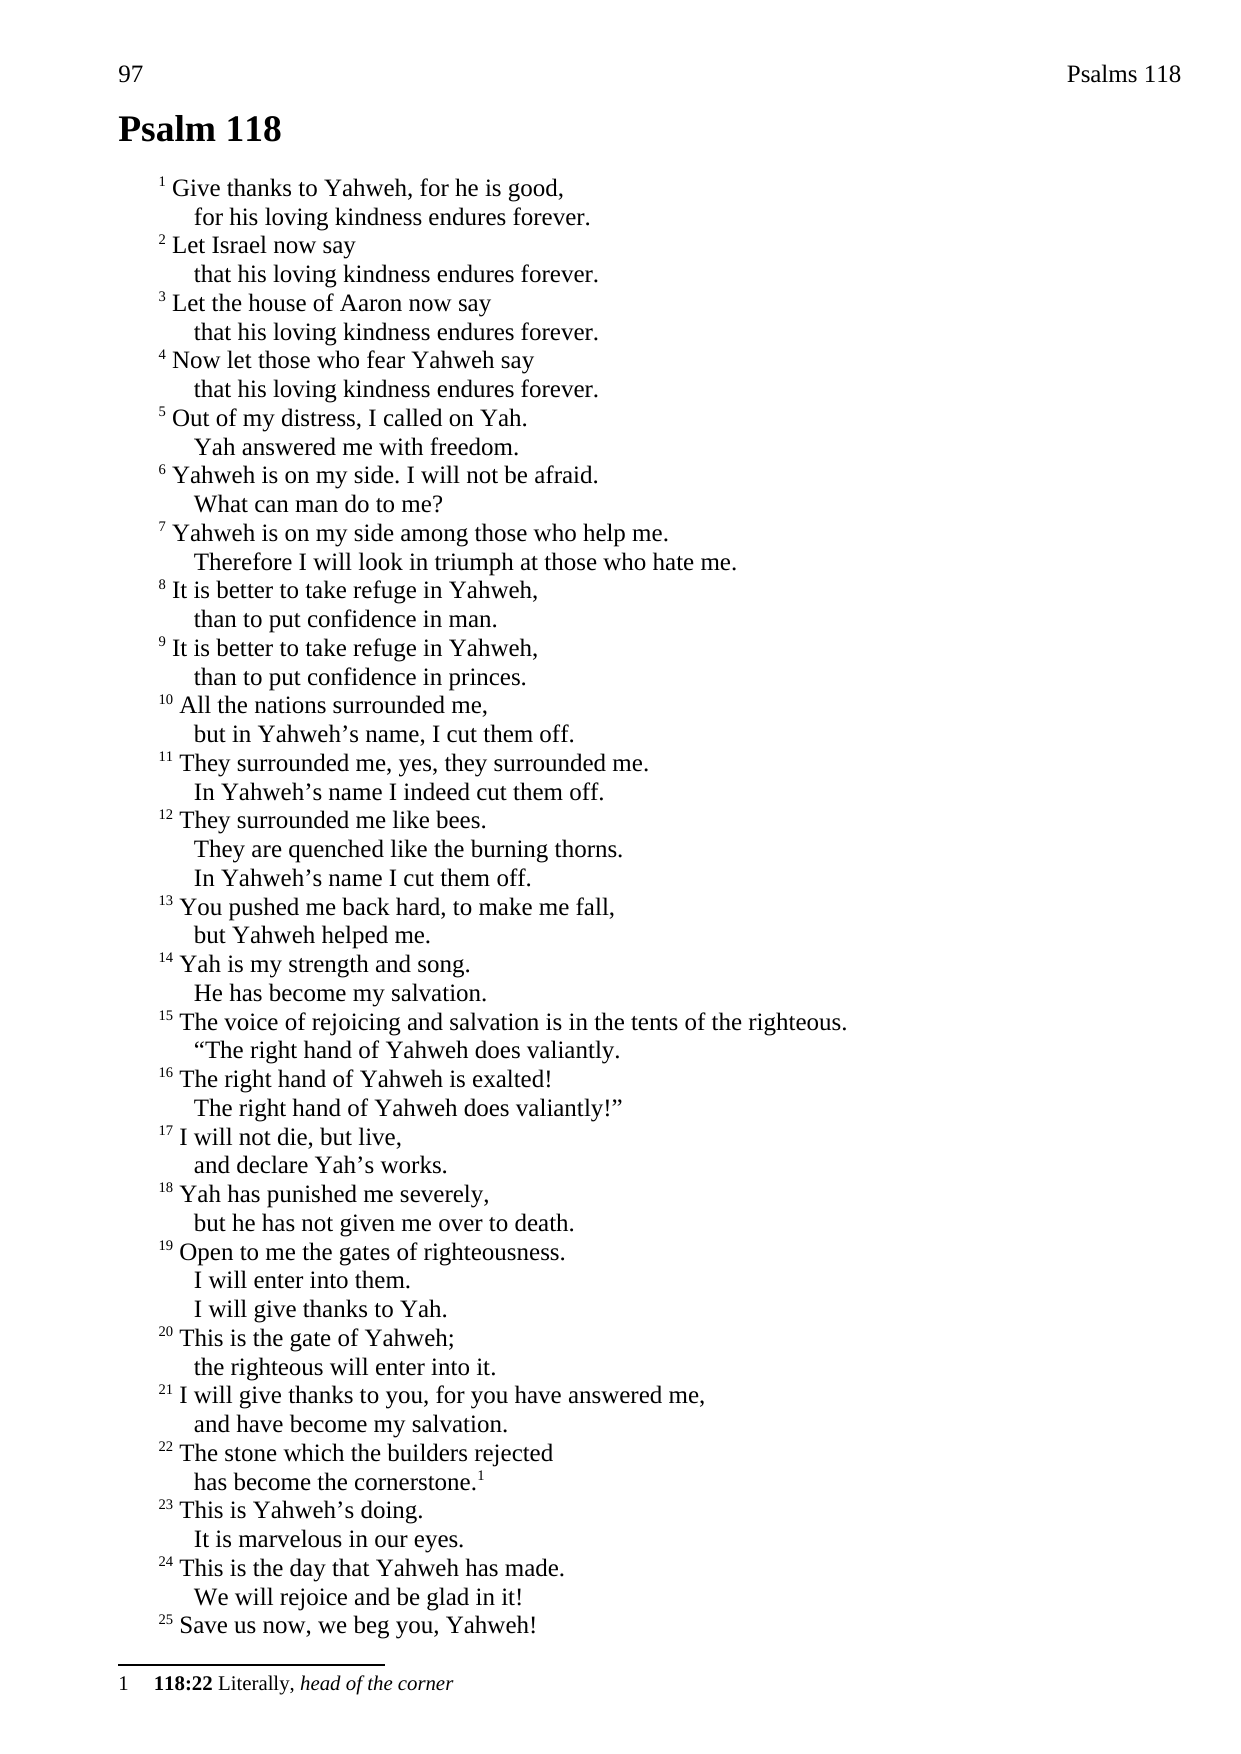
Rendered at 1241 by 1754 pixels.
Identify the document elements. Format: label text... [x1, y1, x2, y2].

text for his loving kindness endures forever. [194, 202, 1181, 231]
text but he has not given me over to death. [194, 1208, 1181, 1237]
text 25 Save us now, we beg you, Yahweh! [158, 1611, 1181, 1639]
text In Yahweh’s name I indeed cut them off. [194, 777, 1181, 806]
text Therefore I will look in triumph at those who hate me. [194, 547, 1181, 576]
text 15 The voice of rejoicing and salvation is in the tents of the righteous. [158, 1007, 1181, 1036]
text They are quenched like the burning thorns. [194, 834, 1181, 863]
text 12 They surrounded me like bees. [158, 806, 1181, 834]
text 118:22 Literally, head of the corner [118, 1671, 1181, 1695]
text 9 It is better to take refuge in Yahweh, [158, 633, 1181, 662]
text that his loving kindness endures forever. [194, 374, 1181, 403]
text that his loving kindness endures forever. [194, 317, 1181, 346]
text 7 Yahweh is on my side among those who help me. [158, 518, 1181, 547]
text that his loving kindness endures forever. [194, 259, 1181, 288]
text but Yahweh helped me. [194, 921, 1181, 949]
text In Yahweh’s name I cut them off. [194, 863, 1181, 892]
text the righteous will enter into it. [194, 1352, 1181, 1381]
text 24 This is the day that Yahweh has made. [158, 1553, 1181, 1582]
text The right hand of Yahweh does valiantly!” [194, 1093, 1181, 1122]
text 13 You pushed me back hard, to make me fall, [158, 892, 1181, 921]
text than to put confidence in man. [194, 604, 1181, 633]
text 11 They surrounded me, yes, they surrounded me. [158, 748, 1181, 777]
text and have become my salvation. [194, 1409, 1181, 1438]
text 14 Yah is my strength and song. [158, 949, 1181, 978]
text 4 Now let those who fear Yahweh say [158, 346, 1181, 374]
text 17 I will not die, but live, [158, 1122, 1181, 1151]
text I will give thanks to Yah. [194, 1294, 1181, 1323]
text but in Yahweh’s name, I cut them off. [194, 719, 1181, 748]
text 8 It is better to take refuge in Yahweh, [158, 576, 1181, 604]
text 20 This is the gate of Yahweh; [158, 1323, 1181, 1352]
text Psalm 118 [118, 106, 1181, 149]
text He has become my salvation. [194, 978, 1181, 1007]
text has become the cornerstone. [194, 1467, 1181, 1496]
text 3 Let the house of Aaron now say [158, 288, 1181, 317]
text 6 Yahweh is on my side. I will not be afraid. [158, 461, 1181, 489]
text We will rejoice and be glad in it! [194, 1582, 1181, 1611]
text 21 I will give thanks to you, for you have answered me, [158, 1381, 1181, 1409]
text 18 Yah has punished me severely, [158, 1179, 1181, 1208]
text 10 All the nations surrounded me, [158, 691, 1181, 719]
text “The right hand of Yahweh does valiantly. [194, 1036, 1181, 1064]
text 23 This is Yahweh’s doing. [158, 1496, 1181, 1524]
text 16 The right hand of Yahweh is exalted! [158, 1064, 1181, 1093]
text What can man do to me? [194, 489, 1181, 518]
text 5 Out of my distress, I called on Yah. [158, 403, 1181, 432]
text 22 The stone which the builders rejected [158, 1438, 1181, 1467]
text Yah answered me with freedom. [194, 432, 1181, 461]
text than to put confidence in princes. [194, 662, 1181, 691]
text and declare Yah’s works. [194, 1151, 1181, 1179]
text 19 Open to me the gates of righteousness. [158, 1237, 1181, 1266]
text It is marvelous in our eyes. [194, 1524, 1181, 1553]
text 2 Let Israel now say [158, 231, 1181, 259]
text I will enter into them. [194, 1266, 1181, 1294]
text 1 Give thanks to Yahweh, for he is good, [158, 173, 1181, 202]
